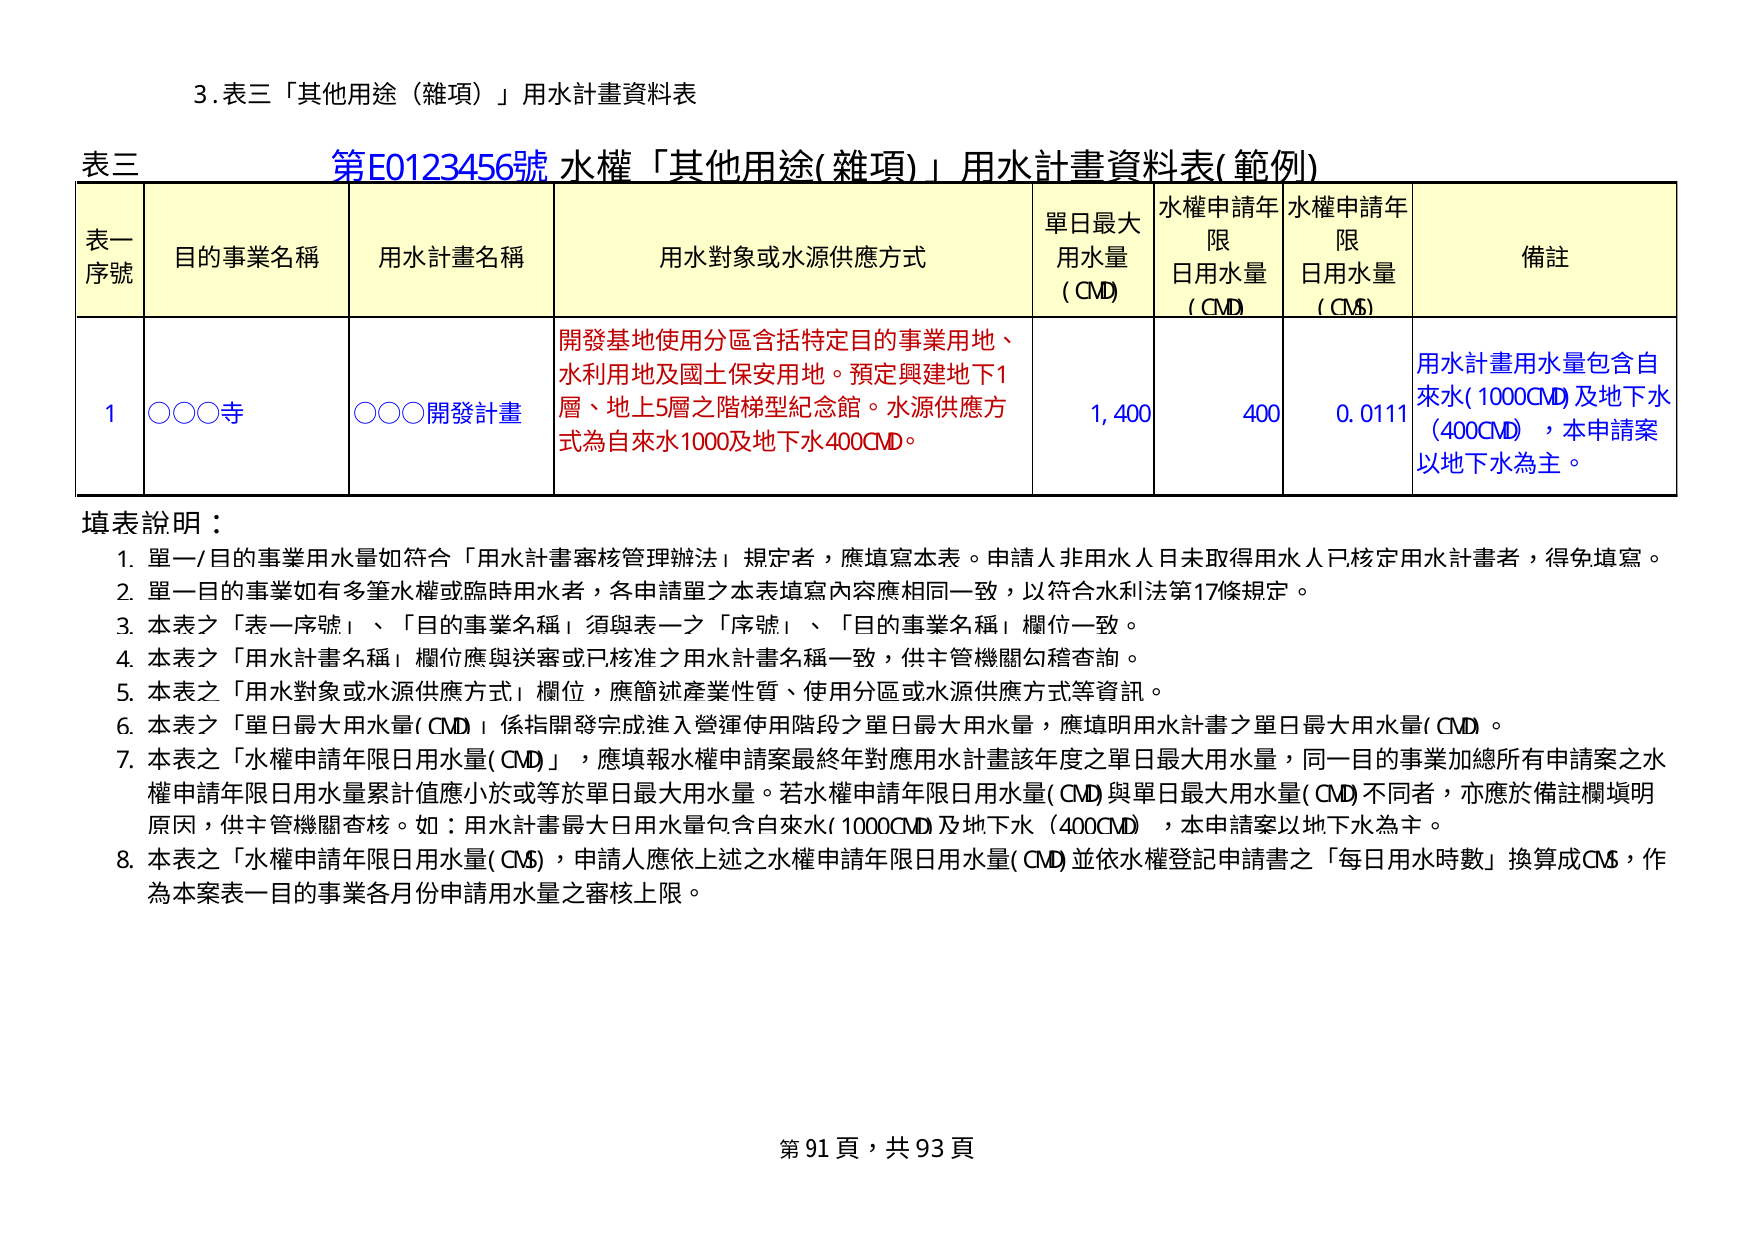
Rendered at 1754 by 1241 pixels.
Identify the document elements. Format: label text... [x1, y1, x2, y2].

subtitle 表三「其他用途（雜項）」用水計畫資料表 [223, 75, 1679, 111]
